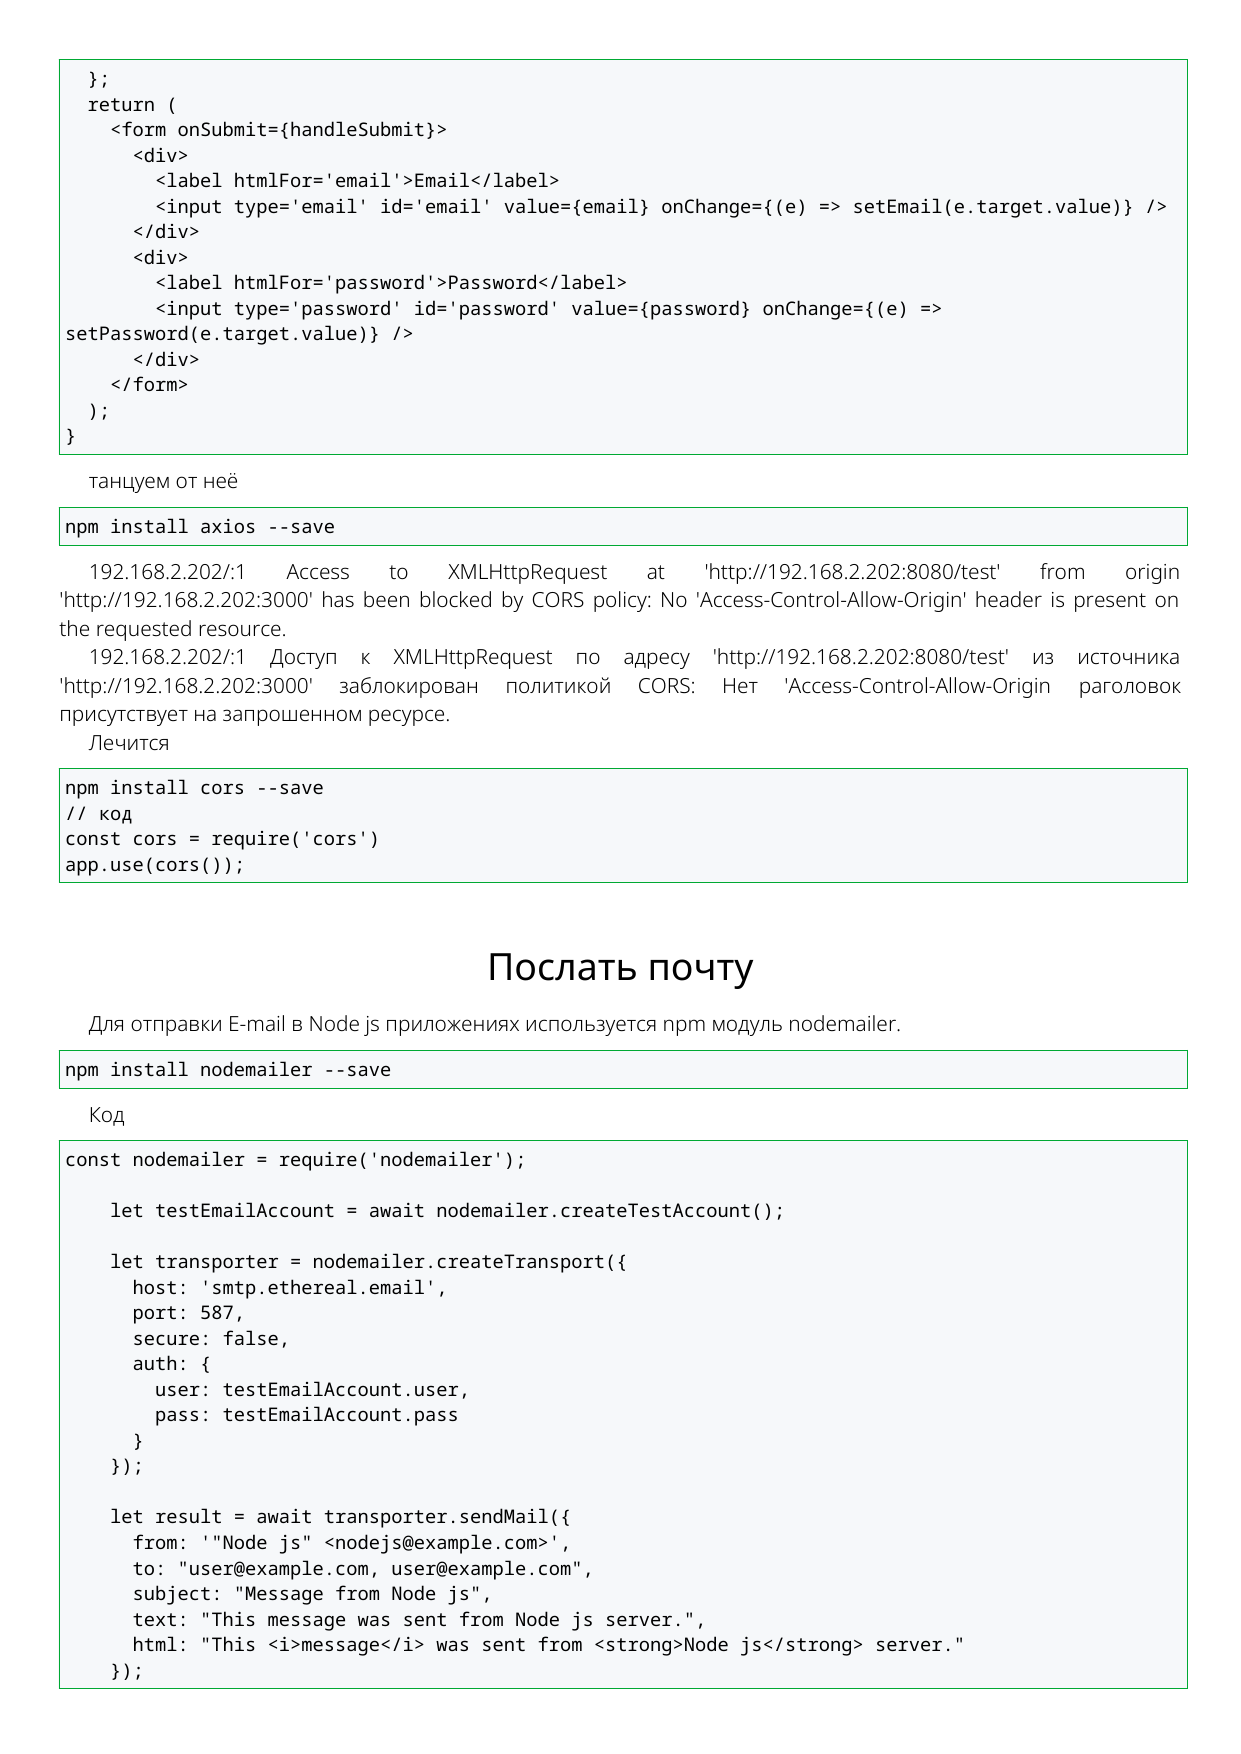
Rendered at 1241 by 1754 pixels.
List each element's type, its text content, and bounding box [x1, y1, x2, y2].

text <form onSubmit={handleSubmit}> [60, 110, 1187, 136]
text }; [60, 60, 1187, 84]
text Для отправки E-mail в Node js приложениях используется npm модуль nodemailer. [59, 1009, 1181, 1038]
text Код [59, 1100, 1181, 1128]
text <div> [60, 238, 1187, 263]
text }); [60, 1651, 1187, 1688]
text </div> [60, 340, 1187, 365]
text <label htmlFor='email'>Email</label> [60, 161, 1187, 187]
text const cors = require('cors') [60, 819, 1187, 844]
text </div> [60, 212, 1187, 238]
text let transporter = nodemailer.createTransport({ [60, 1242, 1187, 1268]
text <div> [60, 136, 1187, 161]
text <label htmlFor='password'>Password</label> [60, 263, 1187, 289]
text host: 'smtp.ethereal.email', [60, 1268, 1187, 1293]
text Лечится [59, 728, 1181, 756]
text port: 587, [60, 1293, 1187, 1319]
text 192.168.2.202/:1 Доступ к XMLHttpRequest по адресу 'http://192.168.2.202:8080/test' из источника 'http://192.168.2.202:3000' заблокирован политикой CORS: Нет 'Access-Control-Allow-Origin pаголовок присутствует на запрошенном ресурсе. [59, 642, 1181, 728]
text let testEmailAccount = await nodemailer.createTestAccount(); [60, 1191, 1187, 1217]
text secure: false, [60, 1319, 1187, 1344]
text pass: testEmailAccount.pass [60, 1395, 1187, 1421]
text text: "This message was sent from Node js server.", [60, 1599, 1187, 1625]
text } [60, 1421, 1187, 1446]
text 192.168.2.202/:1 Access to XMLHttpRequest at 'http://192.168.2.202:8080/test' from origin 'http://192.168.2.202:3000' has been blocked by CORS policy: No 'Access-Control-Allow-Origin' header is present on the requested resource. [59, 557, 1181, 642]
text auth: { [60, 1344, 1187, 1370]
text user: testEmailAccount.user, [60, 1370, 1187, 1395]
text const nodemailer = require('nodemailer'); [60, 1141, 1187, 1166]
text return ( [60, 84, 1187, 110]
subtitle Послать почту [59, 941, 1181, 992]
text // код [60, 793, 1187, 819]
text html: "This <i>message</i> was sent from <strong>Node js</strong> server." [60, 1625, 1187, 1651]
text </form> [60, 365, 1187, 391]
text } [60, 416, 1187, 454]
text npm install nodemailer --save [60, 1051, 1187, 1088]
text npm install cors --save [60, 769, 1187, 793]
text subject: "Message from Node js", [60, 1574, 1187, 1599]
text танцуем от неё [59, 467, 1181, 495]
text let result = await transporter.sendMail({ [60, 1497, 1187, 1523]
text ); [60, 391, 1187, 416]
text <input type='password' id='password' value={password} onChange={(e) => setPassword(e.target.value)} /> [60, 289, 1187, 340]
text from: '"Node js" <nodejs@example.com>', [60, 1523, 1187, 1548]
text npm install axios --save [60, 508, 1187, 545]
text to: "user@example.com, user@example.com", [60, 1548, 1187, 1574]
text <input type='email' id='email' value={email} onChange={(e) => setEmail(e.target.value)} /> [60, 187, 1187, 212]
text app.use(cors()); [60, 844, 1187, 882]
text }); [60, 1446, 1187, 1472]
